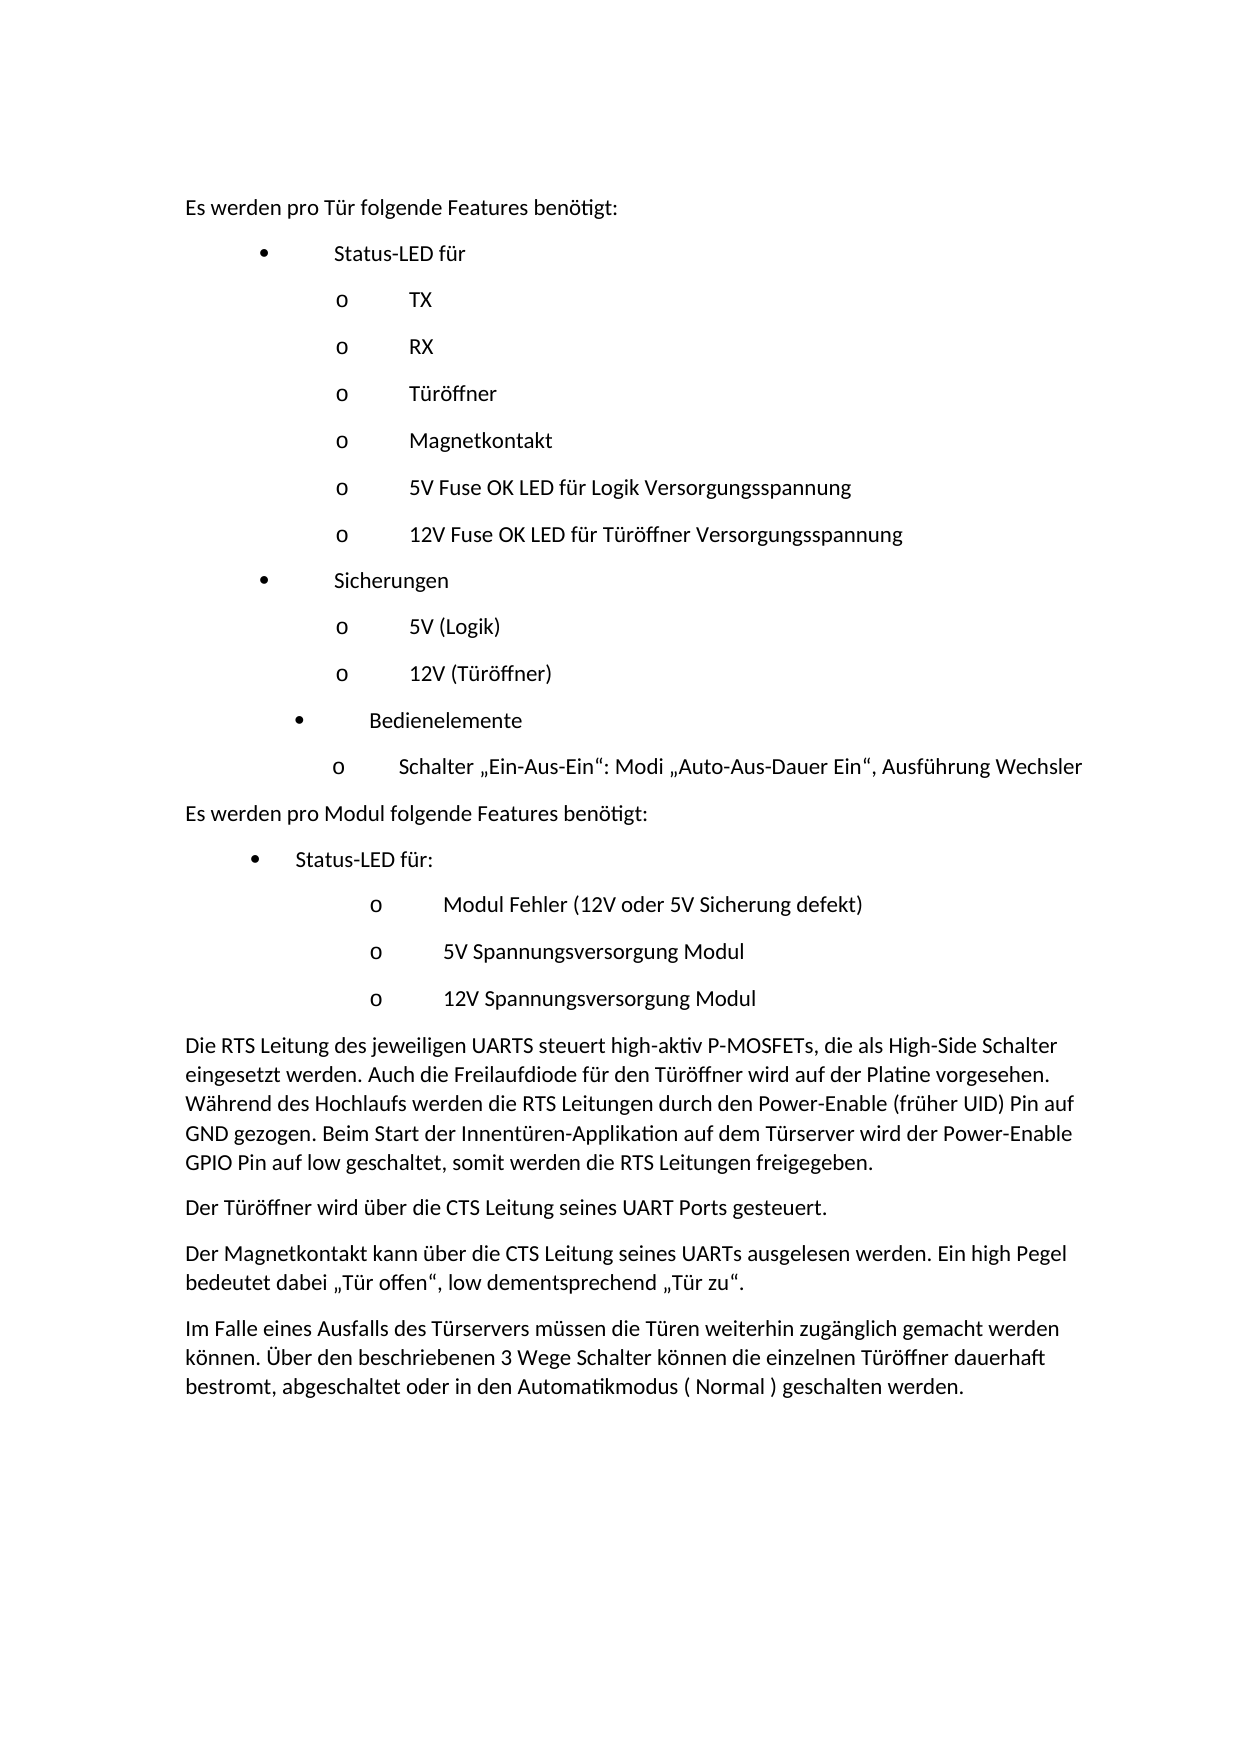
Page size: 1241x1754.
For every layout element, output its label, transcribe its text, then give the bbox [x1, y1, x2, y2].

list Status-LED für: [251, 845, 1093, 873]
text Die RTS Leitung des jeweiligen UARTS steuert high-aktiv P-MOSFETs, die als High-Side Schalter eingesetzt werden. Auch die Freilaufdiode für den Türöffner wird auf der Platine vorgesehen. Während des Hochlaufs werden die RTS Leitungen durch den Power-Enable (früher UID) Pin auf GND gezogen. Beim Start der Innentüren-Applikation auf dem Türserver wird der Power-Enable GPIO Pin auf low geschaltet, somit werden die RTS Leitungen freigegeben. [185, 1031, 1093, 1176]
list Sicherungen [260, 567, 1093, 595]
text Es werden pro Tür folgende Features benötigt: [185, 193, 1093, 221]
list Bedienelemente [295, 706, 1093, 734]
list Magnetkontakt [335, 426, 1093, 455]
text Es werden pro Modul folgende Features benötigt: [185, 799, 1093, 827]
list 12V Spannungsversorgung Modul [369, 984, 1093, 1014]
list 5V Fuse OK LED für Logik Versorgungsspannung [335, 473, 1093, 502]
list RX [335, 332, 1093, 361]
list 5V Spannungsversorgung Modul [369, 937, 1093, 967]
list 5V (Logik) [335, 612, 1093, 642]
text Der Magnetkontakt kann über die CTS Leitung seines UARTs ausgelesen werden. Ein high Pegel bedeutet dabei „Tür offen“, low dementsprechend „Tür zu“. [185, 1239, 1093, 1296]
text Der Türöffner wird über die CTS Leitung seines UART Ports gesteuert. [185, 1193, 1093, 1221]
list Status-LED für [260, 239, 1093, 267]
list 12V Fuse OK LED für Türöffner Versorgungsspannung [335, 520, 1093, 549]
list Türöffner [335, 379, 1093, 408]
list Schalter „Ein-Aus-Ein“: Modi „Auto-Aus-Dauer Ein“, Ausführung Wechsler [325, 752, 1093, 781]
text Im Falle eines Ausfalls des Türservers müssen die Türen weiterhin zugänglich gemacht werden können. Über den beschriebenen 3 Wege Schalter können die einzelnen Türöffner dauerhaft bestromt, abgeschaltet oder in den Automatikmodus ( Normal ) geschalten werden. [185, 1314, 1093, 1400]
list 12V (Türöffner) [335, 659, 1093, 688]
list TX [335, 285, 1093, 314]
list Modul Fehler (12V oder 5V Sicherung defekt) [369, 891, 1093, 920]
